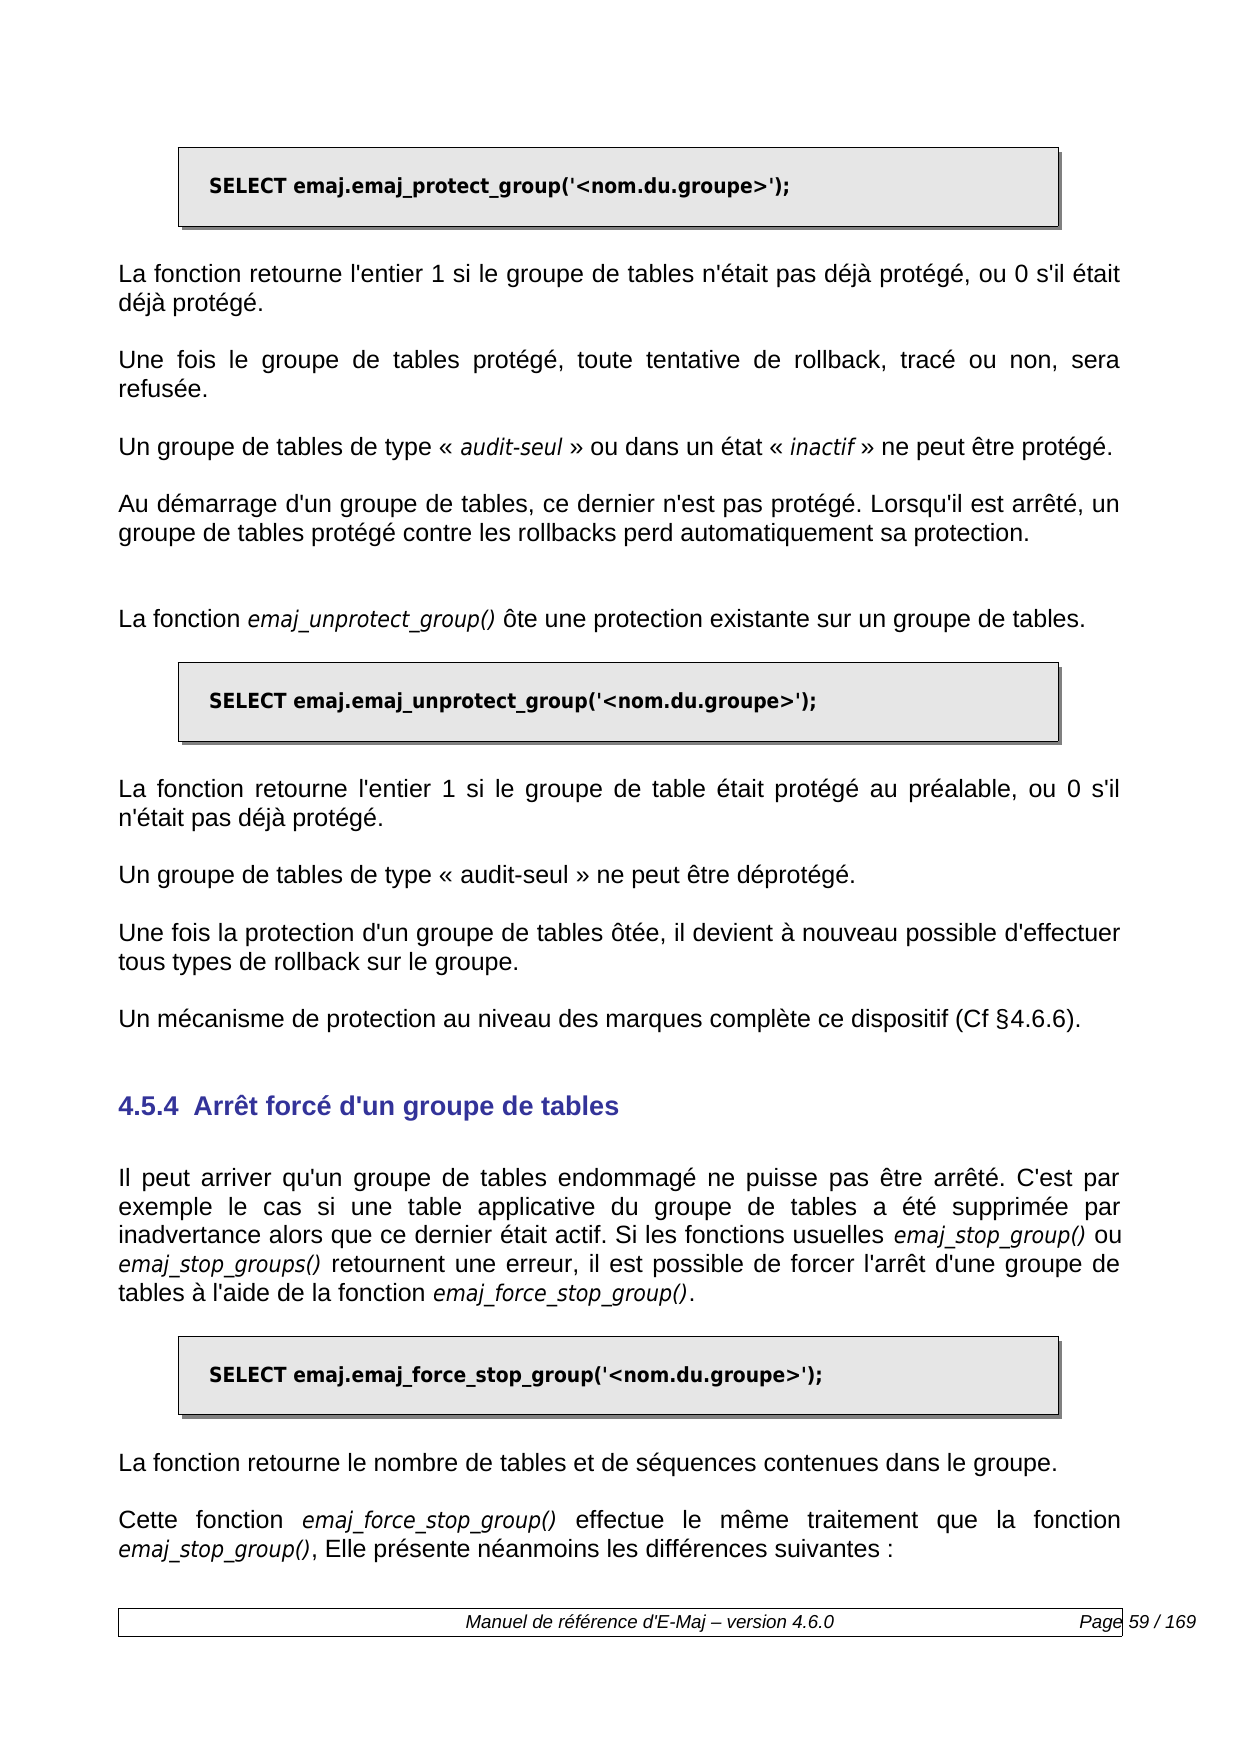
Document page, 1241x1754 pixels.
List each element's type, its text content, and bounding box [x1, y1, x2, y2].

text SELECT emaj.emaj_protect_group('<nom.du.groupe>'); [179, 171, 1058, 195]
text Un groupe de tables de type « audit-seul » ou dans un état « inactif » ne peut être protégé. [118, 432, 1122, 461]
subtitle Arrêt forcé d'un groupe de tables [118, 1090, 1122, 1122]
text Il peut arriver qu'un groupe de tables endommagé ne puisse pas être arrêté. C'est par exemple le cas si une table applicative du groupe de tables a été supprimée par inadvertance alors que ce dernier était actif. Si les fonctions usuelles emaj_stop_group() ou emaj_stop_groups() retournent une erreur, il est possible de forcer l'arrêt d'une groupe de tables à l'aide de la fonction emaj_force_stop_group(). [118, 1163, 1122, 1307]
text La fonction retourne l'entier 1 si le groupe de tables n'était pas déjà protégé, ou 0 s'il était déjà protégé. [118, 259, 1122, 317]
text Un groupe de tables de type « audit-seul » ne peut être déprotégé. [118, 860, 1122, 889]
text Au démarrage d'un groupe de tables, ce dernier n'est pas protégé. Lorsqu'il est arrêté, un groupe de tables protégé contre les rollbacks perd automatiquement sa protection. [118, 489, 1122, 547]
text Un mécanisme de protection au niveau des marques complète ce dispositif (Cf §4.6.6). [118, 1004, 1122, 1033]
text Cette fonction emaj_force_stop_group() effectue le même traitement que la fonction emaj_stop_group(), Elle présente néanmoins les différences suivantes : [118, 1506, 1122, 1563]
text La fonction emaj_unprotect_group() ôte une protection existante sur un groupe de tables. [118, 604, 1122, 633]
text Une fois la protection d'un groupe de tables ôtée, il devient à nouveau possible d'effectuer tous types de rollback sur le groupe. [118, 918, 1122, 975]
text Une fois le groupe de tables protégé, toute tentative de rollback, tracé ou non, sera refusée. [118, 345, 1122, 403]
text SELECT emaj.emaj_unprotect_group('<nom.du.groupe>'); [179, 686, 1058, 710]
text La fonction retourne le nombre de tables et de séquences contenues dans le groupe. [118, 1448, 1122, 1477]
text La fonction retourne l'entier 1 si le groupe de table était protégé au préalable, ou 0 s'il n'était pas déjà protégé. [118, 774, 1122, 832]
text SELECT emaj.emaj_force_stop_group('<nom.du.groupe>'); [179, 1360, 1058, 1384]
